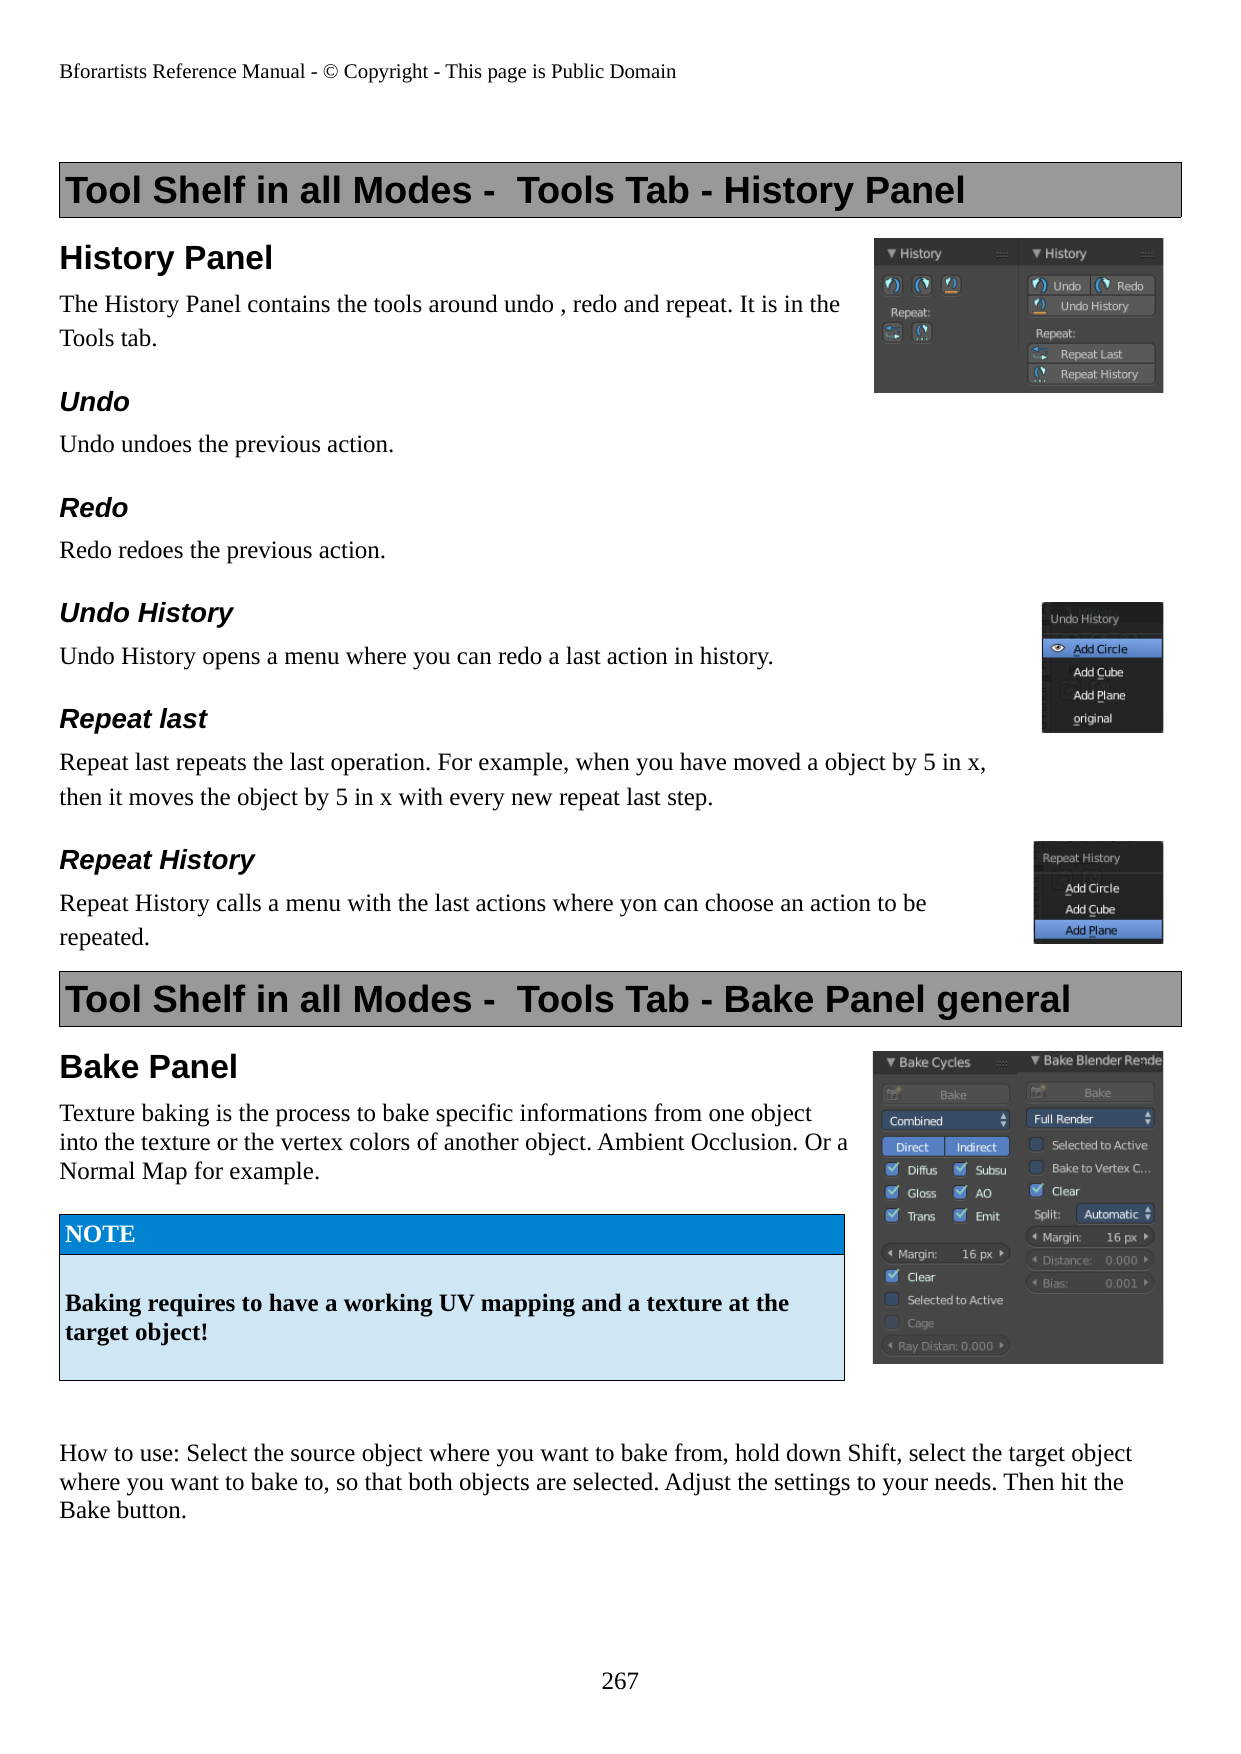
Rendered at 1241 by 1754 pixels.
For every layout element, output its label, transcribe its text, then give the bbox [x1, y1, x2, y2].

subtitle Bake Panel [59, 1047, 1181, 1086]
subtitle Undo History [59, 597, 1181, 629]
picture [872, 1051, 1164, 1364]
text Undo undoes the previous action. [59, 429, 1181, 458]
text Repeat last repeats the last operation. For example, when you have moved a object by 5 in x, then it moves the object by 5 in x with every new repeat last step. [59, 747, 1181, 810]
text The History Panel contains the tools around undo , redo and repeat. It is in the Tools tab. [59, 289, 874, 352]
subtitle Redo [59, 491, 1181, 523]
text Redo redoes the previous action. [59, 535, 1181, 564]
subtitle [1164, 238, 1181, 276]
text Repeat History calls a menu with the last actions where yon can choose an action to be repeated. [59, 888, 1181, 951]
subtitle History Panel [59, 238, 874, 276]
subtitle Repeat History [59, 843, 1033, 875]
table_header NOTE [60, 1215, 844, 1254]
text Undo History opens a menu where you can redo a last action in history. [59, 641, 1041, 670]
text How to use: Select the source object where you want to bake from, hold down Shift, select the target object where you want to bake to, so that both objects are selected. Adjust the settings to your needs. Then hit the Bake button. [59, 1438, 1181, 1524]
table_cell Baking requires to have a working UV mapping and a texture at the target object! [60, 1255, 844, 1380]
subtitle [1164, 843, 1181, 875]
table_header Tool Shelf in all Modes - Tools Tab - History Panel [60, 163, 1181, 217]
table_header Tool Shelf in all Modes - Tools Tab - Bake Panel general [60, 972, 1181, 1026]
picture [874, 238, 1164, 393]
text Texture baking is the process to bake specific informations from one object into the texture or the vertex colors of another object. Ambient Occlusion. Or a Normal Map for example. [59, 1098, 872, 1185]
subtitle Undo [59, 385, 1181, 417]
picture [1041, 602, 1164, 733]
subtitle Repeat last [59, 703, 1181, 735]
picture [1033, 841, 1164, 944]
